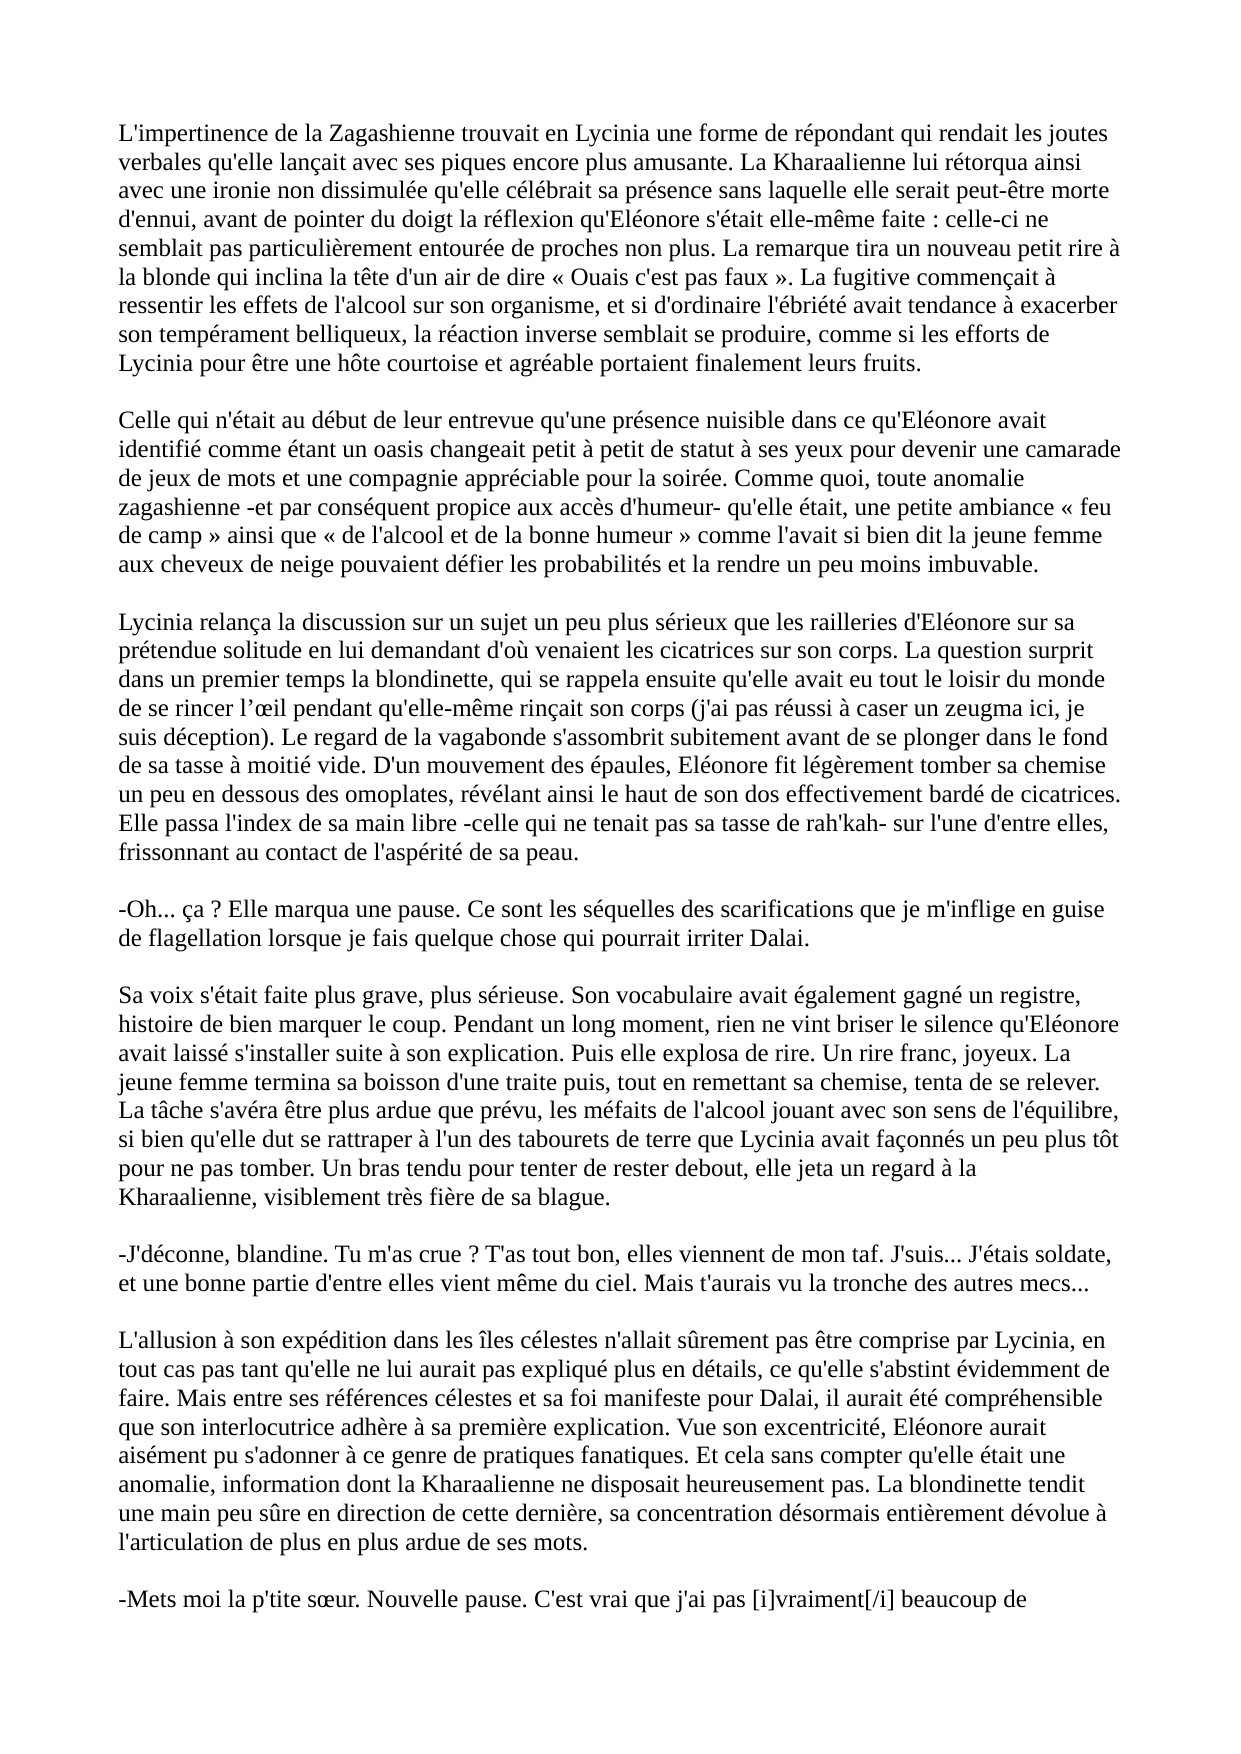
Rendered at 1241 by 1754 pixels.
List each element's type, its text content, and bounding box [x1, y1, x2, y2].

text Celle qui n'était au début de leur entrevue qu'une présence nuisible dans ce qu'Eléonore avait identifié comme étant un oasis changeait petit à petit de statut à ses yeux pour devenir une camarade de jeux de mots et une compagnie appréciable pour la soirée. Comme quoi, toute anomalie zagashienne -et par conséquent propice aux accès d'humeur- qu'elle était, une petite ambiance « feu de camp » ainsi que « de l'alcool et de la bonne humeur » comme l'avait si bien dit la jeune femme aux cheveux de neige pouvaient défier les probabilités et la rendre un peu moins imbuvable. [118, 406, 1122, 578]
text -J'déconne, blandine. Tu m'as crue ? T'as tout bon, elles viennent de mon taf. J'suis... J'étais soldate, et une bonne partie d'entre elles vient même du ciel. Mais t'aurais vu la tronche des autres mecs... [118, 1239, 1122, 1297]
text -Oh... ça ? Elle marqua une pause. Ce sont les séquelles des scarifications que je m'inflige en guise de flagellation lorsque je fais quelque chose qui pourrait irriter Dalai. [118, 894, 1122, 952]
text Lycinia relança la discussion sur un sujet un peu plus sérieux que les railleries d'Eléonore sur sa prétendue solitude en lui demandant d'où venaient les cicatrices sur son corps. La question surprit dans un premier temps la blondinette, qui se rappela ensuite qu'elle avait eu tout le loisir du monde de se rincer l’œil pendant qu'elle-même rinçait son corps (j'ai pas réussi à caser un zeugma ici, je suis déception). Le regard de la vagabonde s'assombrit subitement avant de se plonger dans le fond de sa tasse à moitié vide. D'un mouvement des épaules, Eléonore fit légèrement tomber sa chemise un peu en dessous des omoplates, révélant ainsi le haut de son dos effectivement bardé de cicatrices. Elle passa l'index de sa main libre -celle qui ne tenait pas sa tasse de rah'kah- sur l'une d'entre elles, frissonnant au contact de l'aspérité de sa peau. [118, 607, 1122, 866]
text L'allusion à son expédition dans les îles célestes n'allait sûrement pas être comprise par Lycinia, en tout cas pas tant qu'elle ne lui aurait pas expliqué plus en détails, ce qu'elle s'abstint évidemment de faire. Mais entre ses références célestes et sa foi manifeste pour Dalai, il aurait été compréhensible que son interlocutrice adhère à sa première explication. Vue son excentricité, Eléonore aurait aisément pu s'adonner à ce genre de pratiques fanatiques. Et cela sans compter qu'elle était une anomalie, information dont la Kharaalienne ne disposait heureusement pas. La blondinette tendit une main peu sûre en direction de cette dernière, sa concentration désormais entièrement dévolue à l'articulation de plus en plus ardue de ses mots. [118, 1326, 1122, 1556]
text L'impertinence de la Zagashienne trouvait en Lycinia une forme de répondant qui rendait les joutes verbales qu'elle lançait avec ses piques encore plus amusante. La Kharaalienne lui rétorqua ainsi avec une ironie non dissimulée qu'elle célébrait sa présence sans laquelle elle serait peut-être morte d'ennui, avant de pointer du doigt la réflexion qu'Eléonore s'était elle-même faite : celle-ci ne semblait pas particulièrement entourée de proches non plus. La remarque tira un nouveau petit rire à la blonde qui inclina la tête d'un air de dire « Ouais c'est pas faux ». La fugitive commençait à ressentir les effets de l'alcool sur son organisme, et si d'ordinaire l'ébriété avait tendance à exacerber son tempérament belliqueux, la réaction inverse semblait se produire, comme si les efforts de Lycinia pour être une hôte courtoise et agréable portaient finalement leurs fruits. [118, 118, 1122, 377]
text -Mets moi la p'tite sœur. Nouvelle pause. C'est vrai que j'ai pas [i]vraiment[/i] beaucoup de [118, 1584, 1122, 1613]
text Sa voix s'était faite plus grave, plus sérieuse. Son vocabulaire avait également gagné un registre, histoire de bien marquer le coup. Pendant un long moment, rien ne vint briser le silence qu'Eléonore avait laissé s'installer suite à son explication. Puis elle explosa de rire. Un rire franc, joyeux. La jeune femme termina sa boisson d'une traite puis, tout en remettant sa chemise, tenta de se relever. La tâche s'avéra être plus ardue que prévu, les méfaits de l'alcool jouant avec son sens de l'équilibre, si bien qu'elle dut se rattraper à l'un des tabourets de terre que Lycinia avait façonnés un peu plus tôt pour ne pas tomber. Un bras tendu pour tenter de rester debout, elle jeta un regard à la Kharaalienne, visiblement très fière de sa blague. [118, 981, 1122, 1211]
